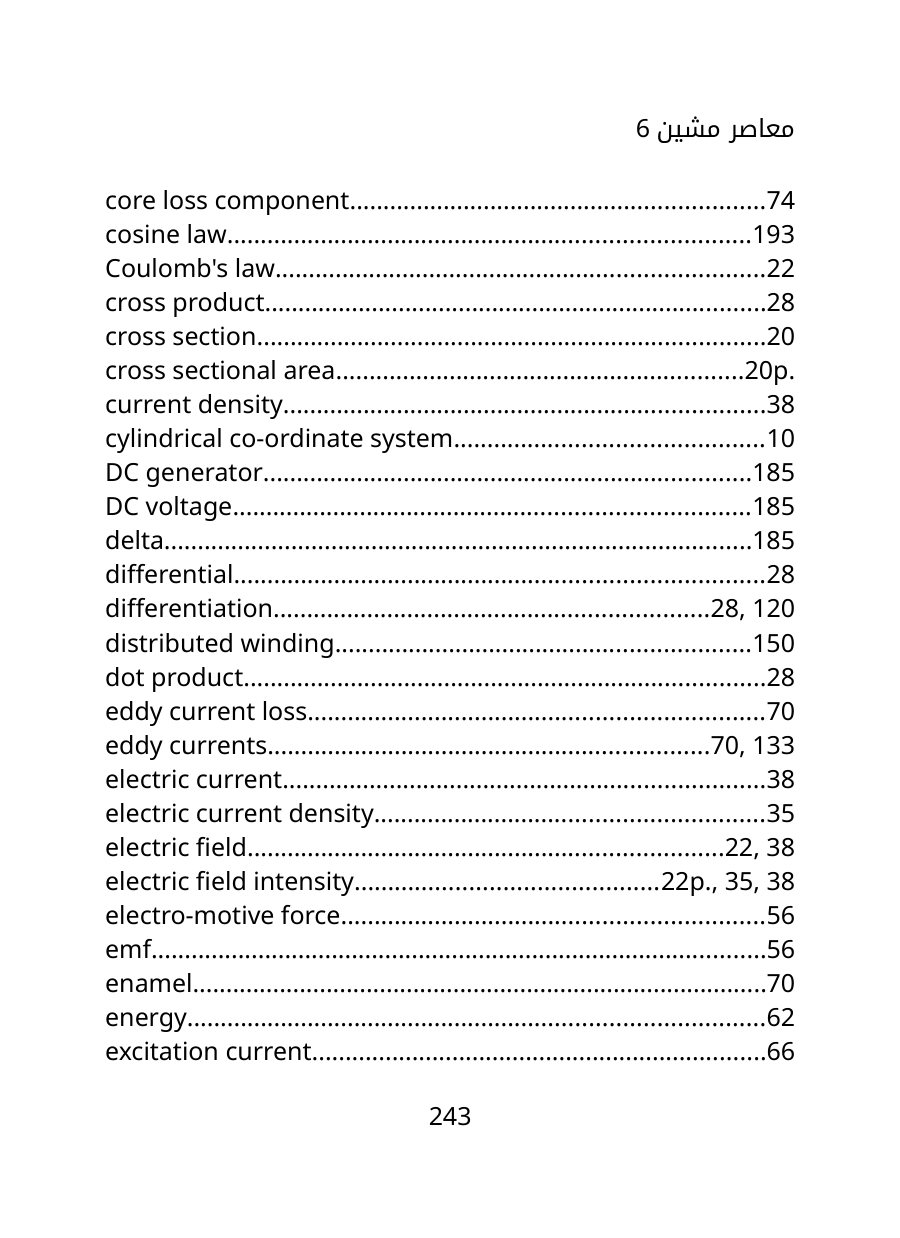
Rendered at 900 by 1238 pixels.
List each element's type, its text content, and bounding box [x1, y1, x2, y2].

text distributed winding 150 [105, 625, 795, 659]
text electro-motive force 56 [105, 898, 795, 932]
text electric current 38 [105, 761, 795, 796]
text excitation current 66 [105, 1034, 795, 1068]
text emf 56 [105, 932, 795, 966]
text Coulomb's law 22 [105, 251, 795, 284]
text electric current density 35 [105, 796, 795, 829]
text energy 62 [105, 1000, 795, 1034]
text DC generator 185 [105, 455, 795, 489]
text cross sectional area 20p. [105, 353, 795, 387]
text eddy currents 70, 133 [105, 727, 795, 761]
text delta 185 [105, 523, 795, 557]
text cylindrical co-ordinate system 10 [105, 421, 795, 455]
text core loss component 74 [105, 182, 795, 216]
text cosine law 193 [105, 216, 795, 251]
text differential 28 [105, 557, 795, 591]
text DC voltage 185 [105, 489, 795, 523]
text electric field intensity 22p., 35, 38 [105, 864, 795, 898]
text current density 38 [105, 387, 795, 421]
text electric field 22, 38 [105, 829, 795, 864]
text cross product 28 [105, 284, 795, 319]
text dot product 28 [105, 659, 795, 693]
text differentiation 28, 120 [105, 591, 795, 625]
text enamel 70 [105, 966, 795, 1000]
text cross section 20 [105, 319, 795, 353]
text eddy current loss 70 [105, 693, 795, 727]
